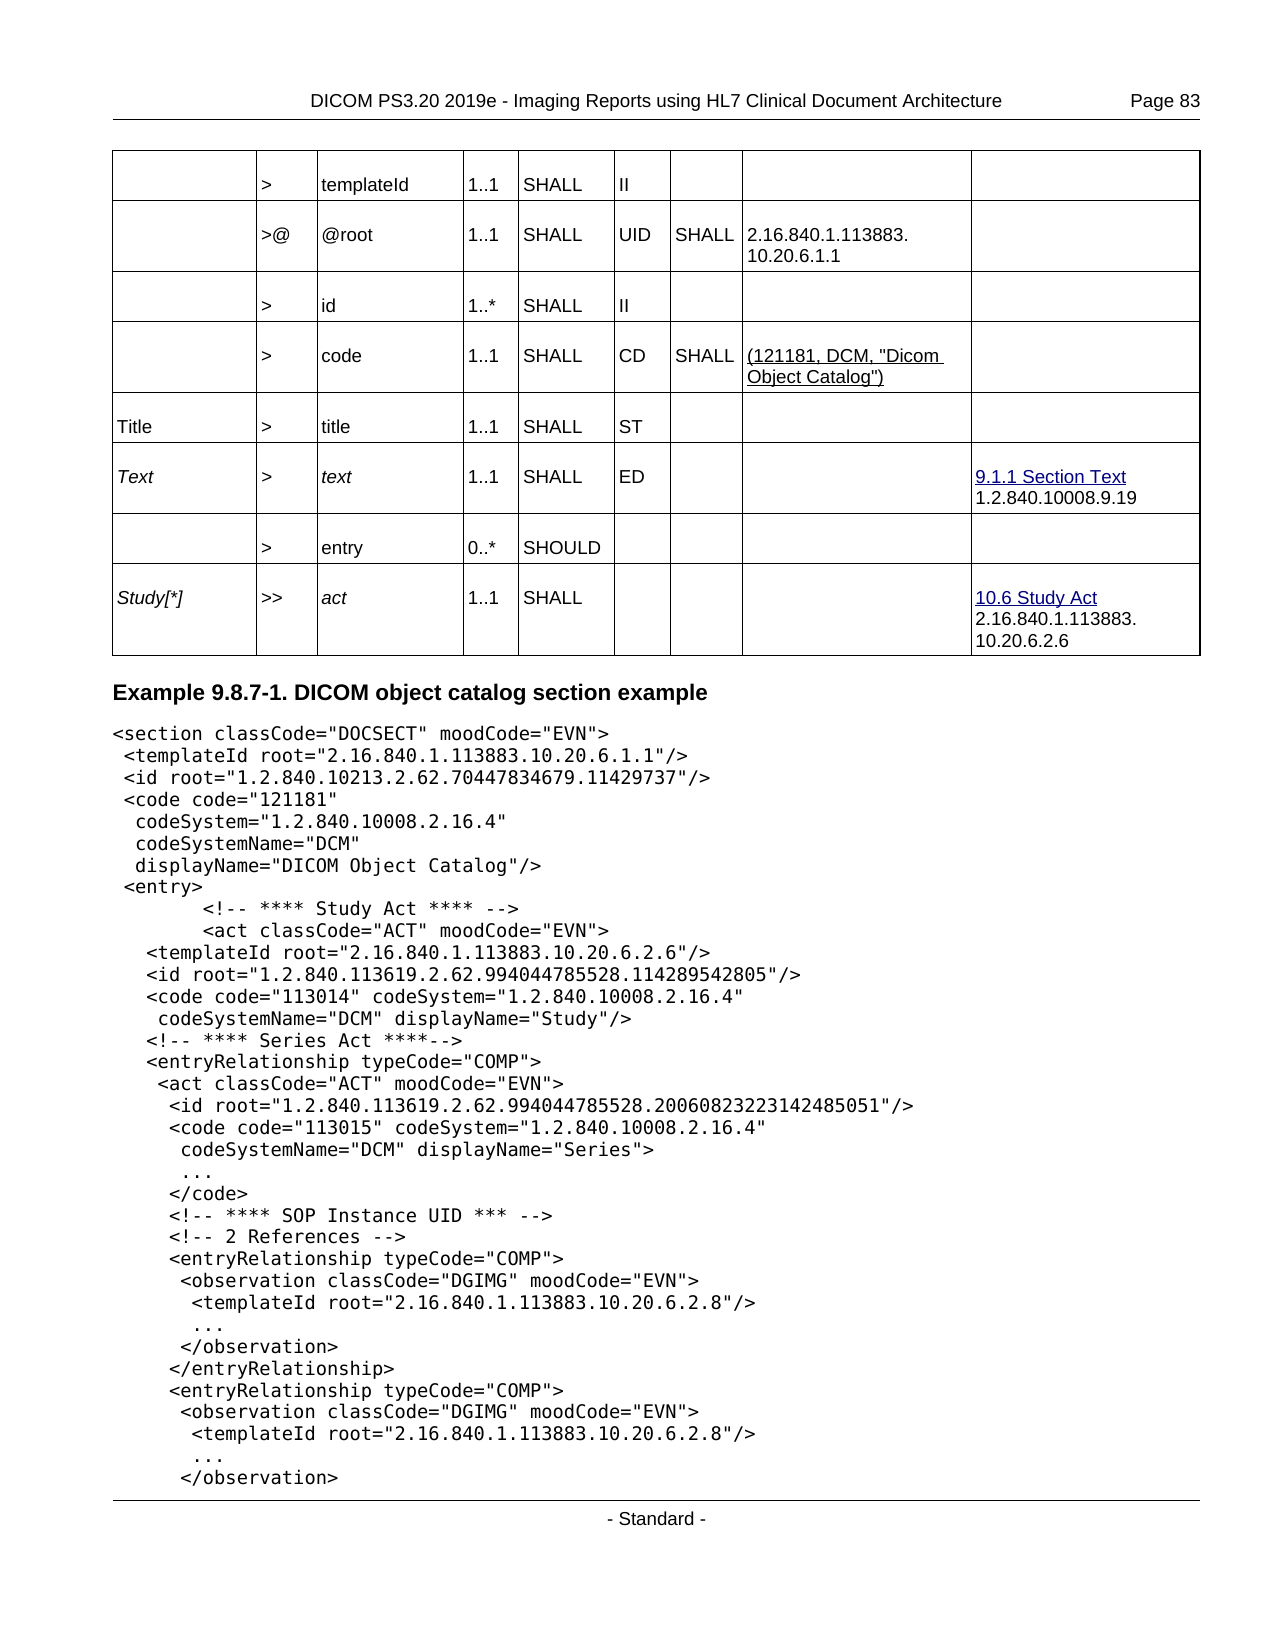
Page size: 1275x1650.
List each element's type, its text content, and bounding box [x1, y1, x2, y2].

table_cell ST [615, 393, 670, 442]
table_cell 10.6 Study Act 2.16.840.1.113883.​10.20.6.2.6 [972, 564, 1199, 655]
table_cell act [318, 564, 463, 655]
table_cell Text [113, 443, 256, 513]
table_cell SHALL [519, 151, 614, 200]
table_cell > [257, 322, 317, 392]
table_cell SHALL [519, 272, 614, 321]
table_cell [671, 443, 742, 513]
table_cell [972, 272, 1199, 321]
table_cell SHALL [519, 443, 614, 513]
table_cell Title [113, 393, 256, 442]
table_cell id [318, 272, 463, 321]
text <section classCode="DOCSECT" moodCode="EVN"> <templateId root="2.16.840.1.113883.10.20.6.1.1"/> <id root="1.2.840.10213.2.62.70447834679.11429737"/> <code code="121181" codeSystem="1.2.840.10008.2.16.4" codeSystemName="DCM" displayName="DICOM Object Catalog"/> <entry> <!-- **** Study Act **** --> <act classCode="ACT" moodCode="EVN"> <templateId root="2.16.840.1.113883.10.20.6.2.6"/> <id root="1.2.840.113619.2.62.994044785528.114289542805"/> <code code="113014" codeSystem="1.2.840.10008.2.16.4" codeSystemName="DCM" displayName="Study"/> <!-- **** Series Act ****--> <entryRelationship typeCode="COMP"> <act classCode="ACT" moodCode="EVN"> <id root="1.2.840.113619.2.62.994044785528.20060823223142485051"/> <code code="113015" codeSystem="1.2.840.10008.2.16.4" codeSystemName="DCM" displayName="Series"> ... </code> <!-- **** SOP Instance UID *** --> <!-- 2 References --> <entryRelationship typeCode="COMP"> <observation classCode="DGIMG" moodCode="EVN"> <templateId root="2.16.840.1.113883.10.20.6.2.8"/> ... </observation> </entryRelationship> <entryRelationship typeCode="COMP"> <observation classCode="DGIMG" moodCode="EVN"> <templateId root="2.16.840.1.113883.10.20.6.2.8"/> ... </observation> [112, 723, 1200, 1489]
table_cell >> [257, 564, 317, 655]
table_cell [972, 393, 1199, 442]
table_cell > [257, 514, 317, 562]
text Example 9.8.7-1. DICOM object catalog section example [112, 679, 1200, 705]
table_cell [743, 564, 971, 655]
table_cell SHALL [519, 322, 614, 392]
table_cell [671, 514, 742, 562]
table_cell [671, 564, 742, 655]
table_cell (121181, DCM, "Dicom Object Catalog") [743, 322, 971, 392]
table_cell II [615, 272, 670, 321]
table_cell 1..1 [464, 393, 518, 442]
table_cell text [318, 443, 463, 513]
table_cell template​Id [318, 151, 463, 200]
table_cell > [257, 393, 317, 442]
table_cell Study[*] [113, 564, 256, 655]
table_cell code [318, 322, 463, 392]
table_cell > [257, 272, 317, 321]
table_cell entry [318, 514, 463, 562]
table_cell title [318, 393, 463, 442]
table_cell [972, 151, 1199, 200]
table_cell ED [615, 443, 670, 513]
table_cell [671, 151, 742, 200]
table_cell SHALL [671, 322, 742, 392]
table_cell [671, 393, 742, 442]
table_cell [743, 443, 971, 513]
table_cell [743, 151, 971, 200]
table_cell [113, 151, 256, 200]
table_cell [972, 322, 1199, 392]
table_cell II [615, 151, 670, 200]
table_cell SHOULD [519, 514, 614, 562]
table_cell > [257, 443, 317, 513]
table_cell 0..* [464, 514, 518, 562]
table_cell [743, 514, 971, 562]
table_cell [615, 564, 670, 655]
table_cell [972, 201, 1199, 271]
table_cell 9.1.1 Section Text 1.2.840.10008.9.19 [972, 443, 1199, 513]
table_cell [113, 201, 256, 271]
table_cell 1..1 [464, 322, 518, 392]
table_cell 1..1 [464, 151, 518, 200]
table_cell 1..1 [464, 443, 518, 513]
table_cell SHALL [519, 201, 614, 271]
table_cell SHALL [519, 564, 614, 655]
table_cell @root [318, 201, 463, 271]
table_cell UID [615, 201, 670, 271]
table_cell [743, 272, 971, 321]
table_cell [743, 393, 971, 442]
table_cell CD [615, 322, 670, 392]
table_cell [113, 514, 256, 562]
table_cell 2.16.840.1.113883.​10.20.6.1.1 [743, 201, 971, 271]
table_cell [972, 514, 1199, 562]
table_cell [615, 514, 670, 562]
table_cell >@ [257, 201, 317, 271]
table_cell 1..1 [464, 564, 518, 655]
table_cell SHALL [671, 201, 742, 271]
table_cell > [257, 151, 317, 200]
table_cell [113, 272, 256, 321]
table_cell [671, 272, 742, 321]
table_cell SHALL [519, 393, 614, 442]
table_cell 1..1 [464, 201, 518, 271]
table_cell [113, 322, 256, 392]
table_cell 1..* [464, 272, 518, 321]
